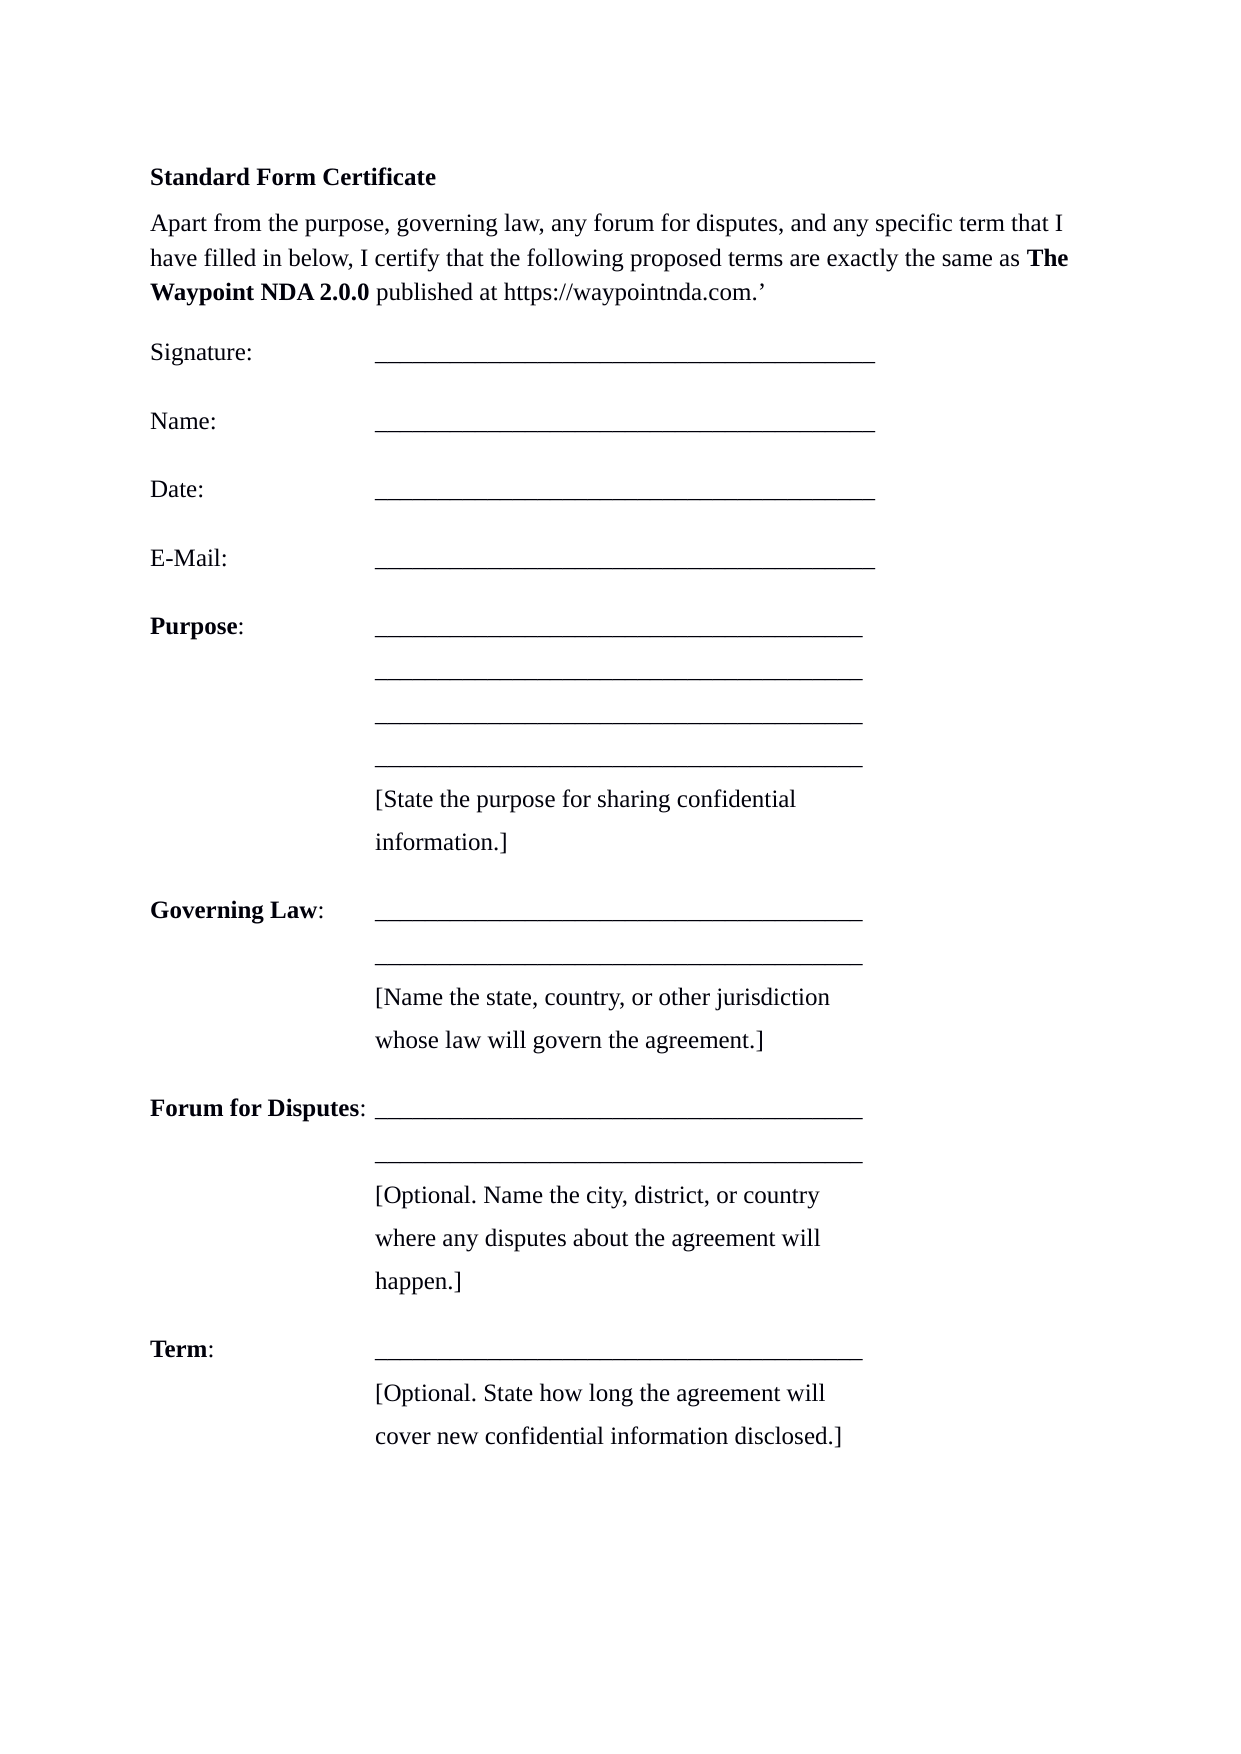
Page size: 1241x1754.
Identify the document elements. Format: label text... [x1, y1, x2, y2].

text Standard Form Certificate [150, 162, 1090, 191]
text E-Mail: ________________________________________ [150, 543, 1090, 572]
text Purpose: _______________________________________ _______________________________________ _______________________________________ _______________________________________ [State the purpose for sharing confidential information.] [150, 611, 865, 856]
text Governing Law: _______________________________________ _______________________________________ [Name the state, country, or other jurisdiction whose law will govern the agreement.] [150, 896, 865, 1054]
text Term: _______________________________________ [Optional. State how long the agreement will cover new confidential information disclosed.] [150, 1334, 865, 1449]
text Apart from the purpose, governing law, any forum for disputes, and any specific term that I have filled in below, I certify that the following proposed terms are exactly the same as The Waypoint NDA 2.0.0 published at https://waypointnda.com.’ [150, 208, 1090, 306]
text Signature: ________________________________________ [150, 337, 1090, 366]
text Date: ________________________________________ [150, 474, 1090, 503]
text Name: ________________________________________ [150, 406, 1090, 434]
text Forum for Disputes: _______________________________________ _______________________________________ [Optional. Name the city, district, or country where any disputes about the agreement will happen.] [150, 1093, 865, 1295]
